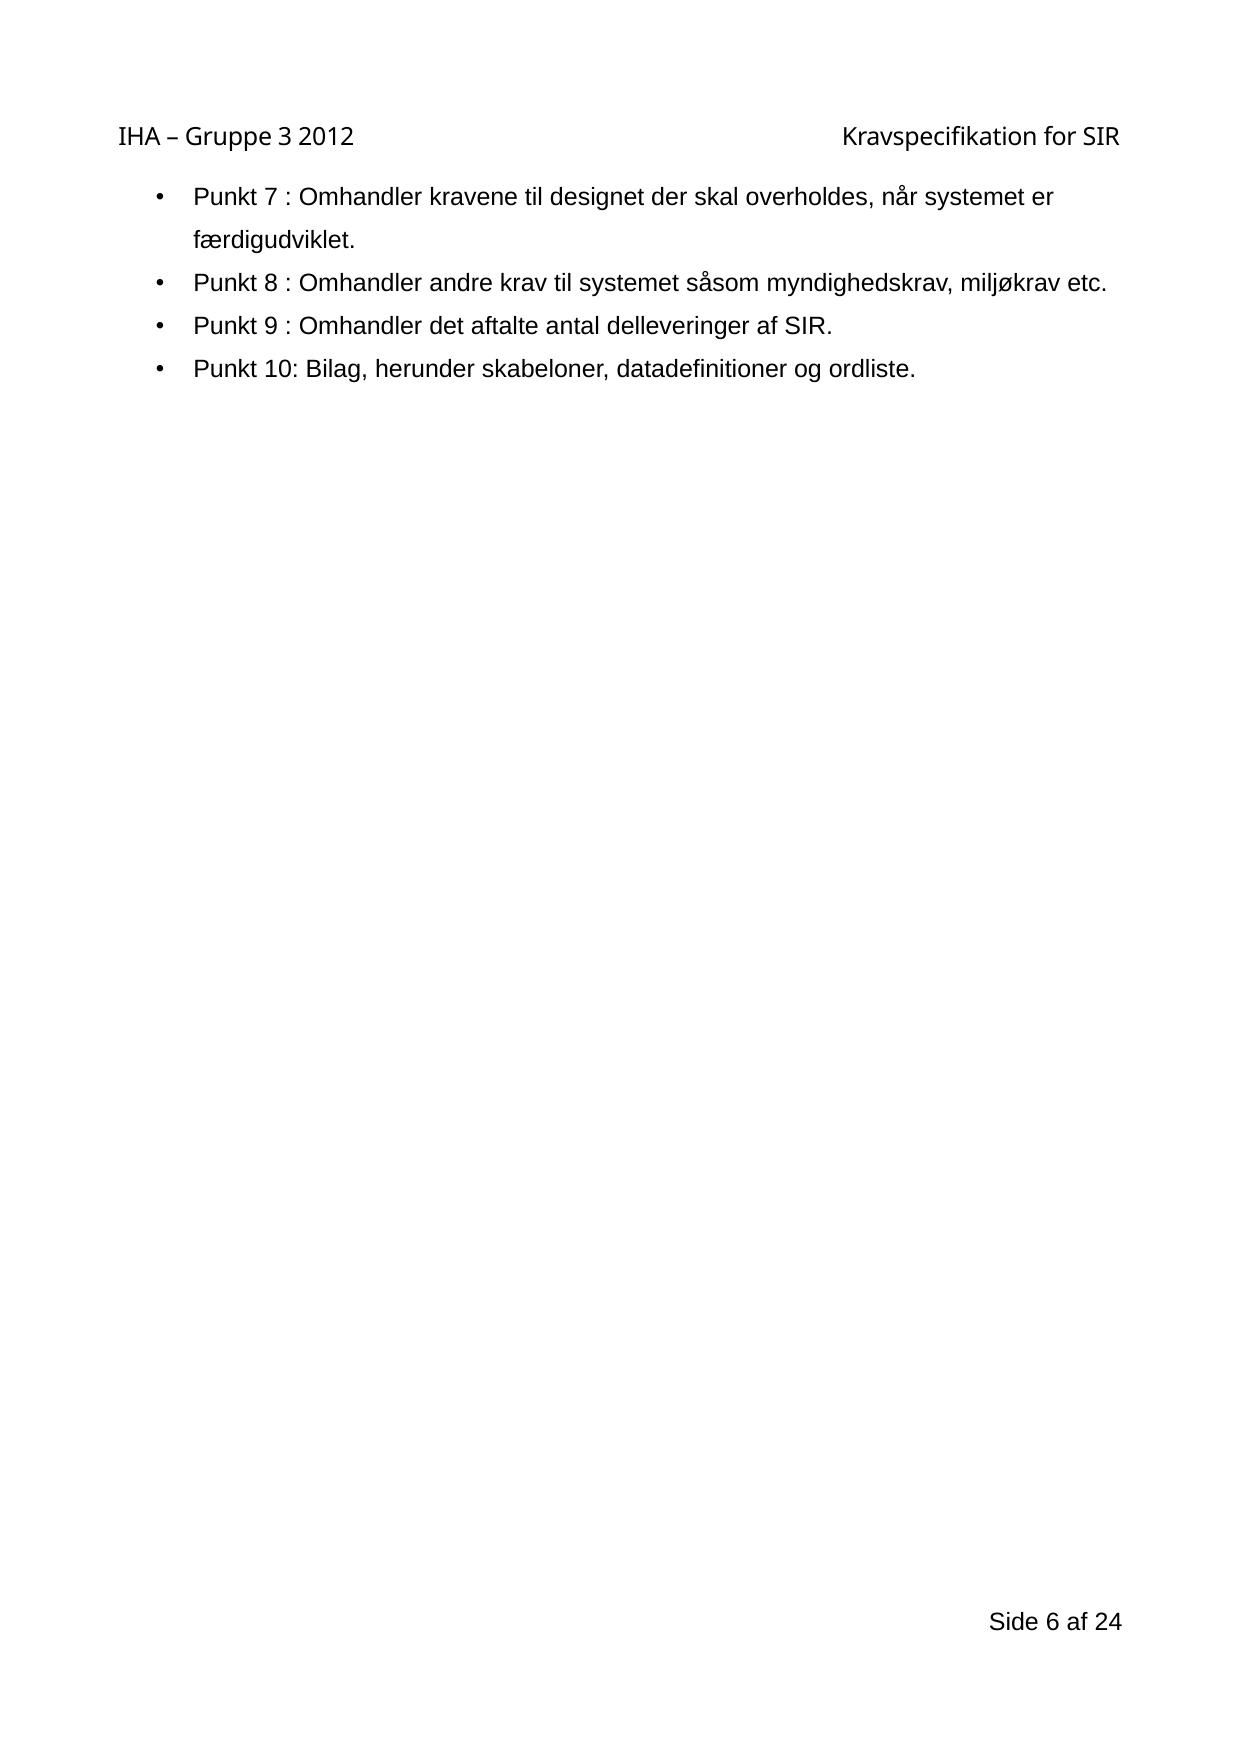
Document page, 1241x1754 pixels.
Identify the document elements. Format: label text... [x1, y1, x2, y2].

list Punkt 9 : Omhandler det aftalte antal delleveringer af SIR. [156, 311, 1122, 340]
list Punkt 7 : Omhandler kravene til designet der skal overholdes, når systemet er færdigudviklet. [156, 182, 1122, 254]
list Punkt 10: Bilag, herunder skabeloner, datadefinitioner og ordliste. [156, 354, 1122, 383]
list Punkt 8 : Omhandler andre krav til systemet såsom myndighedskrav, miljøkrav etc. [156, 268, 1122, 297]
